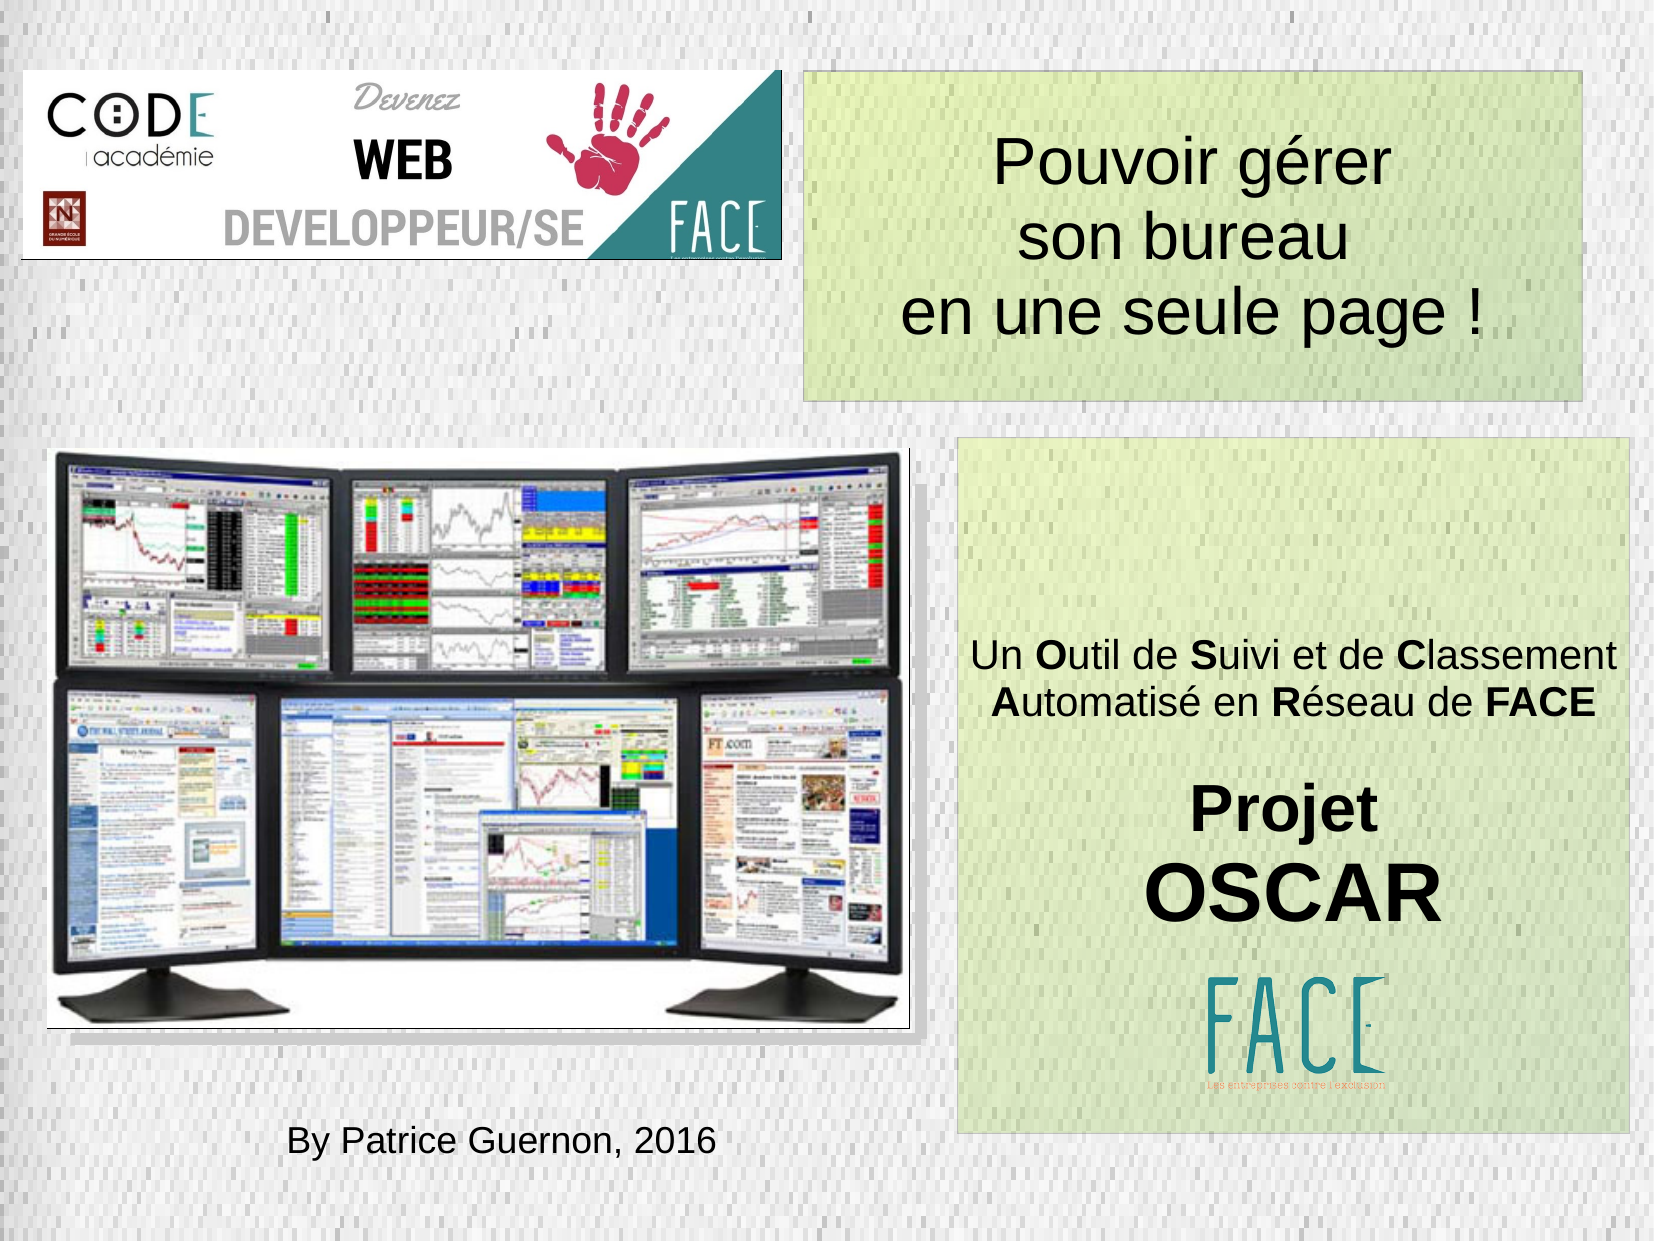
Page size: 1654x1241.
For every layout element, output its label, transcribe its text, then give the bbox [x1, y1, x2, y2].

title Un Outil de Suivi et de Classement Automatisé en Réseau de FACE Projet OSCAR [957, 437, 1630, 1134]
text_box Pouvoir gérer son bureau en une seule page ! [803, 70, 1583, 402]
text_box By Patrice Guernon, 2016 [271, 1112, 756, 1170]
picture [0, 0, 1654, 1241]
